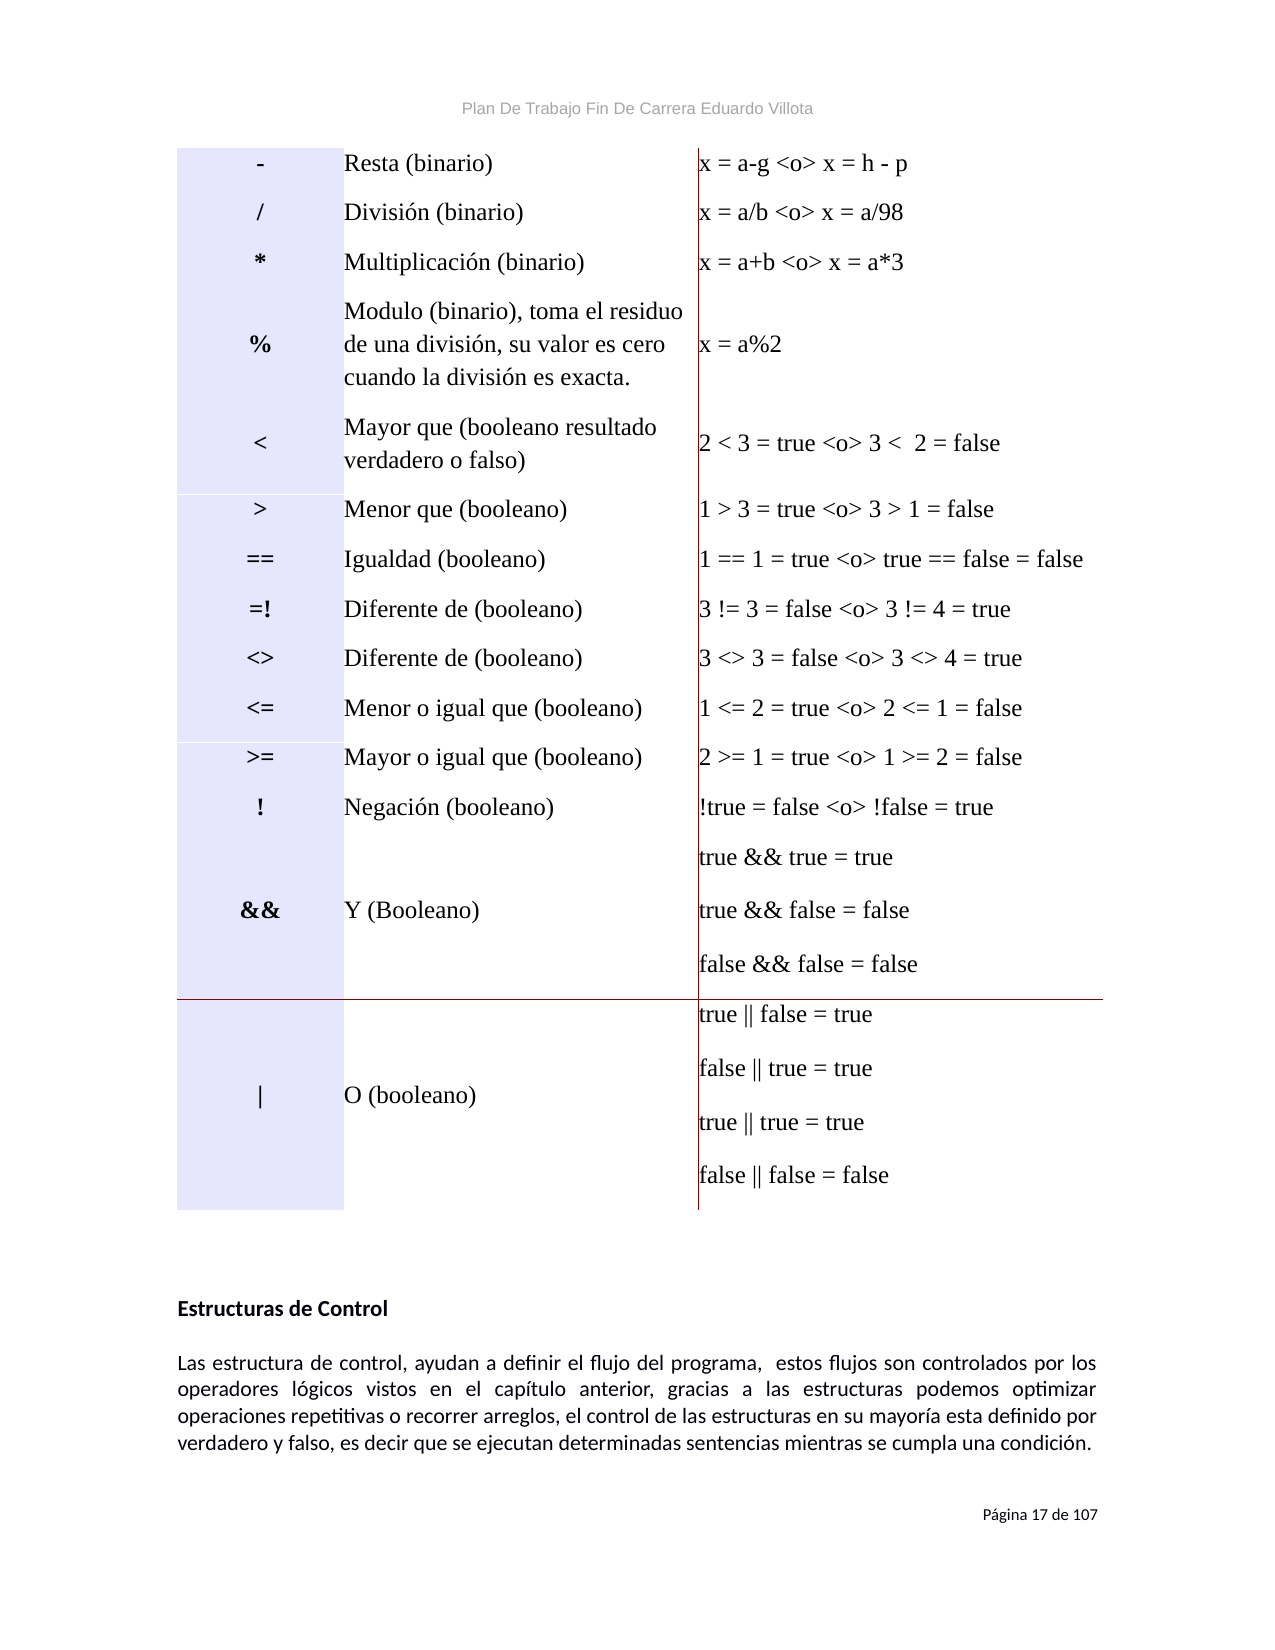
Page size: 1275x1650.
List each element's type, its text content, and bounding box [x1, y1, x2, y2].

table_cell Igualdad (booleano) [344, 544, 698, 594]
table_cell | [177, 1000, 344, 1210]
table_cell x = a%2 [699, 296, 1103, 412]
table_cell Diferente de (booleano) [344, 643, 698, 693]
table_cell 1 <= 2 = true <o> 2 <= 1 = false [699, 693, 1103, 742]
table_cell O (booleano) [344, 1000, 698, 1210]
table_cell División (binario) [344, 197, 698, 247]
table_cell true && true = true true && false = false false && false = false [699, 842, 1103, 999]
text Las estructura de control, ayudan a definir el flujo del programa, estos flujos son controlados por los operadores lógicos vistos en el capítulo anterior, gracias a las estructuras podemos optimizar operaciones repetitivas o recorrer arreglos, el control de las estructuras en su mayoría esta definido por verdadero y falso, es decir que se ejecutan determinadas sentencias mientras se cumpla una condición. [177, 1349, 1098, 1456]
table_cell Diferente de (booleano) [344, 594, 698, 643]
table_cell - [177, 148, 344, 197]
table_cell > [177, 495, 344, 544]
text Estructuras de Control [177, 1294, 1098, 1322]
table_cell Resta (binario) [344, 148, 698, 197]
table_cell == [177, 544, 344, 594]
table_cell x = a+b <o> x = a*3 [699, 247, 1103, 296]
table_cell x = a-g <o> x = h - p [699, 148, 1103, 197]
table_cell 1 == 1 = true <o> true == false = false [699, 544, 1103, 594]
table_cell <> [177, 643, 344, 693]
table_cell ! [177, 792, 344, 842]
table_cell true || false = true false || true = true true || true = true false || false = false [699, 1000, 1103, 1210]
table_cell <= [177, 693, 344, 742]
table_cell 2 >= 1 = true <o> 1 >= 2 = false [699, 743, 1103, 792]
table_cell 3 != 3 = false <o> 3 != 4 = true [699, 594, 1103, 643]
table_cell Mayor que (booleano resultado verdadero o falso) [344, 412, 698, 494]
table_cell Mayor o igual que (booleano) [344, 743, 698, 792]
table_cell x = a/b <o> x = a/98 [699, 197, 1103, 247]
table_cell / [177, 197, 344, 247]
table_cell !true = false <o> !false = true [699, 792, 1103, 842]
table_cell 3 <> 3 = false <o> 3 <> 4 = true [699, 643, 1103, 693]
table_cell Modulo (binario), toma el residuo de una división, su valor es cero cuando la división es exacta. [344, 296, 698, 412]
table_cell Menor o igual que (booleano) [344, 693, 698, 742]
table_cell =! [177, 594, 344, 643]
table_cell && [177, 842, 344, 999]
table_cell Multiplicación (binario) [344, 247, 698, 296]
table_cell 1 > 3 = true <o> 3 > 1 = false [699, 495, 1103, 544]
table_cell < [177, 412, 344, 494]
table_cell >= [177, 743, 344, 792]
table_cell 2 < 3 = true <o> 3 < 2 = false [699, 412, 1103, 494]
table_cell * [177, 247, 344, 296]
table_cell Negación (booleano) [344, 792, 698, 842]
table_cell Menor que (booleano) [344, 495, 698, 544]
table_cell % [177, 296, 344, 412]
table_cell Y (Booleano) [344, 842, 698, 999]
